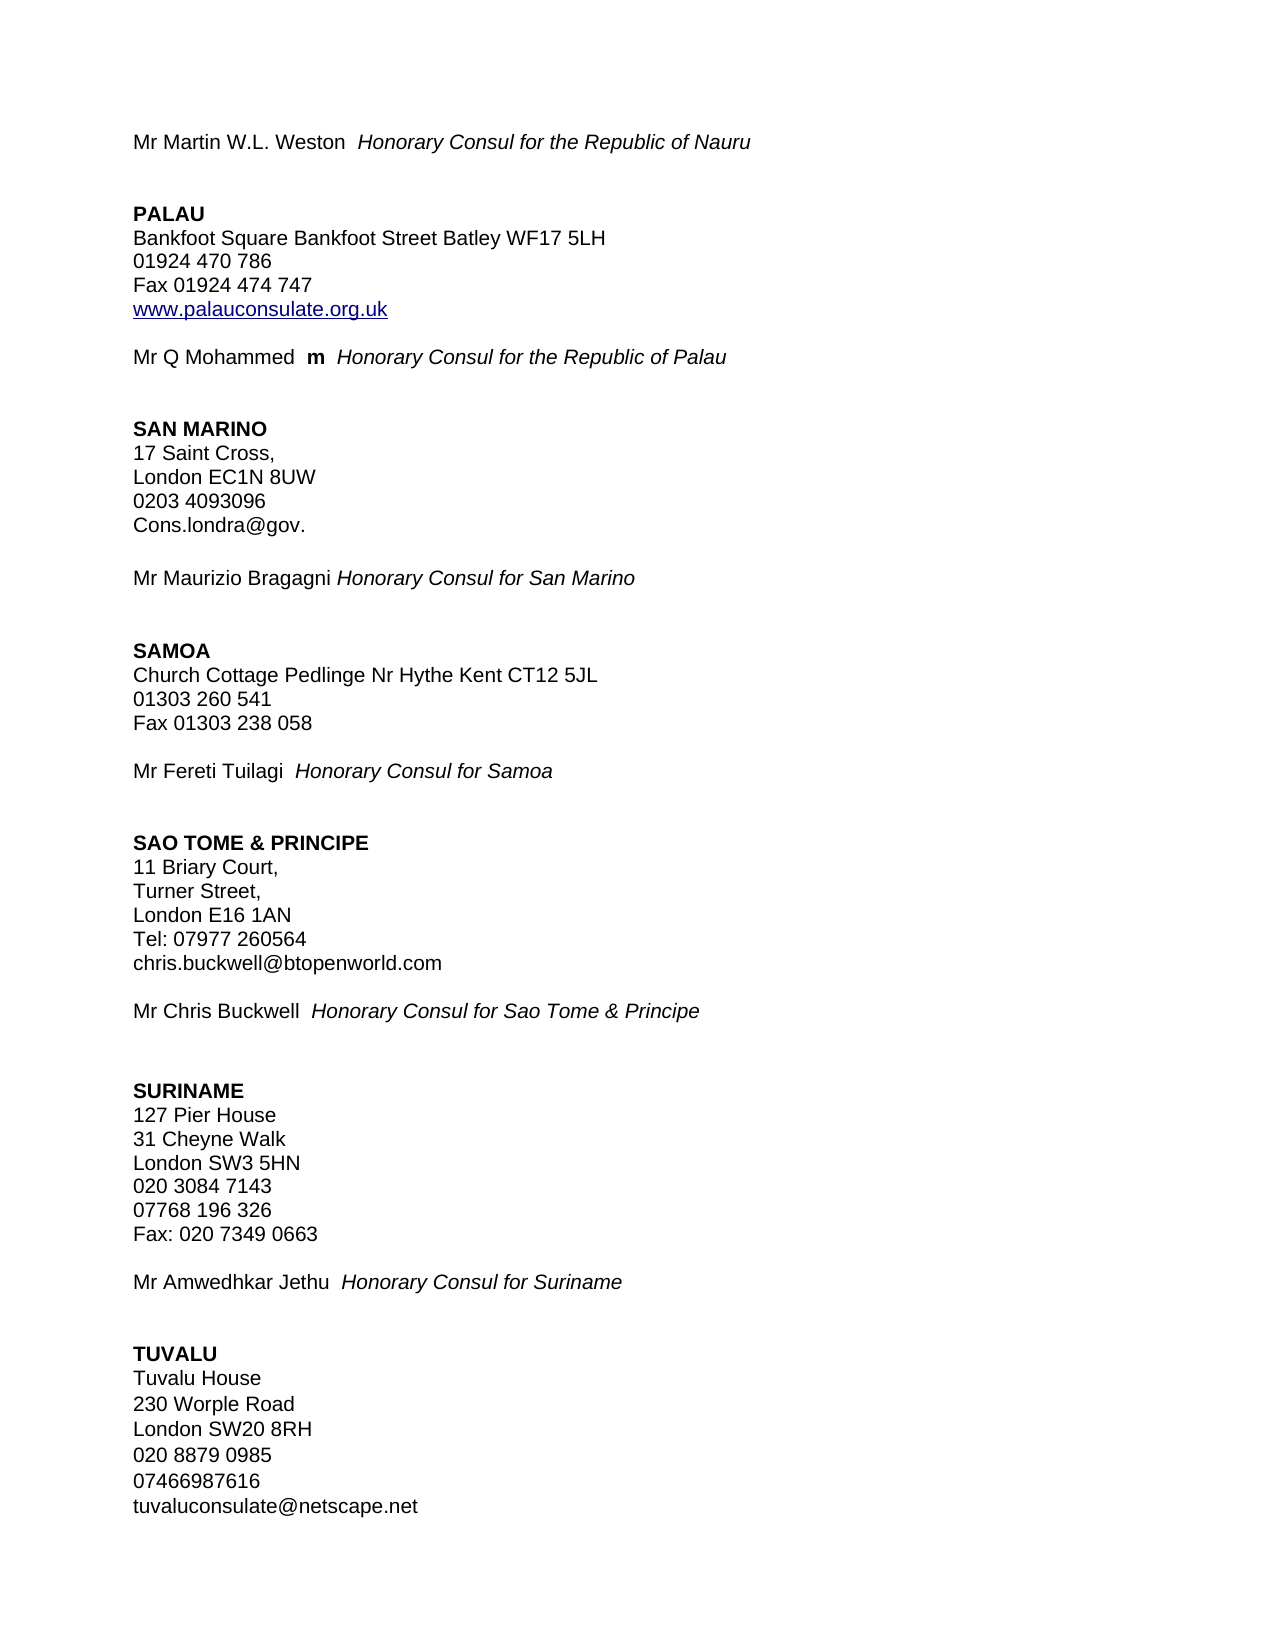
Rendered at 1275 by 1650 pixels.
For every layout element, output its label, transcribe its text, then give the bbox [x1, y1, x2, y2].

text Fax 01924 474 747 [133, 273, 1181, 297]
text Church Cottage Pedlinge Nr Hythe Kent CT12 5JL [133, 663, 1181, 687]
text London SW20 8RH [133, 1417, 1181, 1441]
text Fax 01303 238 058 [133, 711, 1181, 735]
text Mr Amwedhkar Jethu Honorary Consul for Suriname [133, 1270, 1181, 1294]
text 01303 260 541 [133, 687, 1181, 711]
text Mr Maurizio Bragagni Honorary Consul for San Marino [133, 561, 1181, 591]
text 230 Worple Road [133, 1392, 1181, 1416]
text 07466987616 [133, 1468, 1181, 1492]
text Mr Fereti Tuilagi Honorary Consul for Samoa [133, 759, 1181, 783]
text 127 Pier House [133, 1102, 1181, 1126]
text 17 Saint Cross, [133, 441, 1181, 465]
subtitle SAMOA [133, 639, 1181, 663]
text London SW3 5HN [133, 1150, 1181, 1174]
text London E16 1AN [133, 903, 1181, 927]
text Turner Street, [133, 879, 1181, 903]
text TUVALU [133, 1342, 1181, 1366]
text Mr Martin W.L. Weston Honorary Consul for the Republic of Nauru [133, 129, 1181, 153]
text 020 3084 7143 [133, 1174, 1181, 1198]
subtitle SAN MARINO [133, 417, 1181, 441]
text 11 Briary Court, [133, 855, 1181, 879]
text Mr Q Mohammed m Honorary Consul for the Republic of Palau [133, 345, 1181, 369]
text 07768 196 326 [133, 1198, 1181, 1222]
text tuvaluconsulate@netscape.net [133, 1494, 1181, 1518]
text 01924 470 786 [133, 249, 1181, 273]
text 0203 4093096 [133, 489, 1181, 513]
text Fax: 020 7349 0663 [133, 1222, 1181, 1246]
text Bankfoot Square Bankfoot Street Batley WF17 5LH [133, 225, 1181, 249]
text Mr Chris Buckwell Honorary Consul for Sao Tome & Principe [133, 998, 1181, 1022]
text www.palauconsulate.org.uk [133, 297, 1181, 321]
text Tuvalu House [133, 1366, 1181, 1390]
text PALAU [133, 201, 1181, 225]
text Cons.londra@gov. [133, 513, 1181, 537]
text 31 Cheyne Walk [133, 1126, 1181, 1150]
text London EC1N 8UW [133, 465, 1181, 489]
subtitle SAO TOME & PRINCIPE [133, 831, 1181, 855]
subtitle SURINAME [133, 1078, 1181, 1102]
text chris.buckwell@btopenworld.com [133, 951, 1181, 974]
text Tel: 07977 260564 [133, 927, 1181, 951]
text 020 8879 0985 [133, 1443, 1181, 1467]
